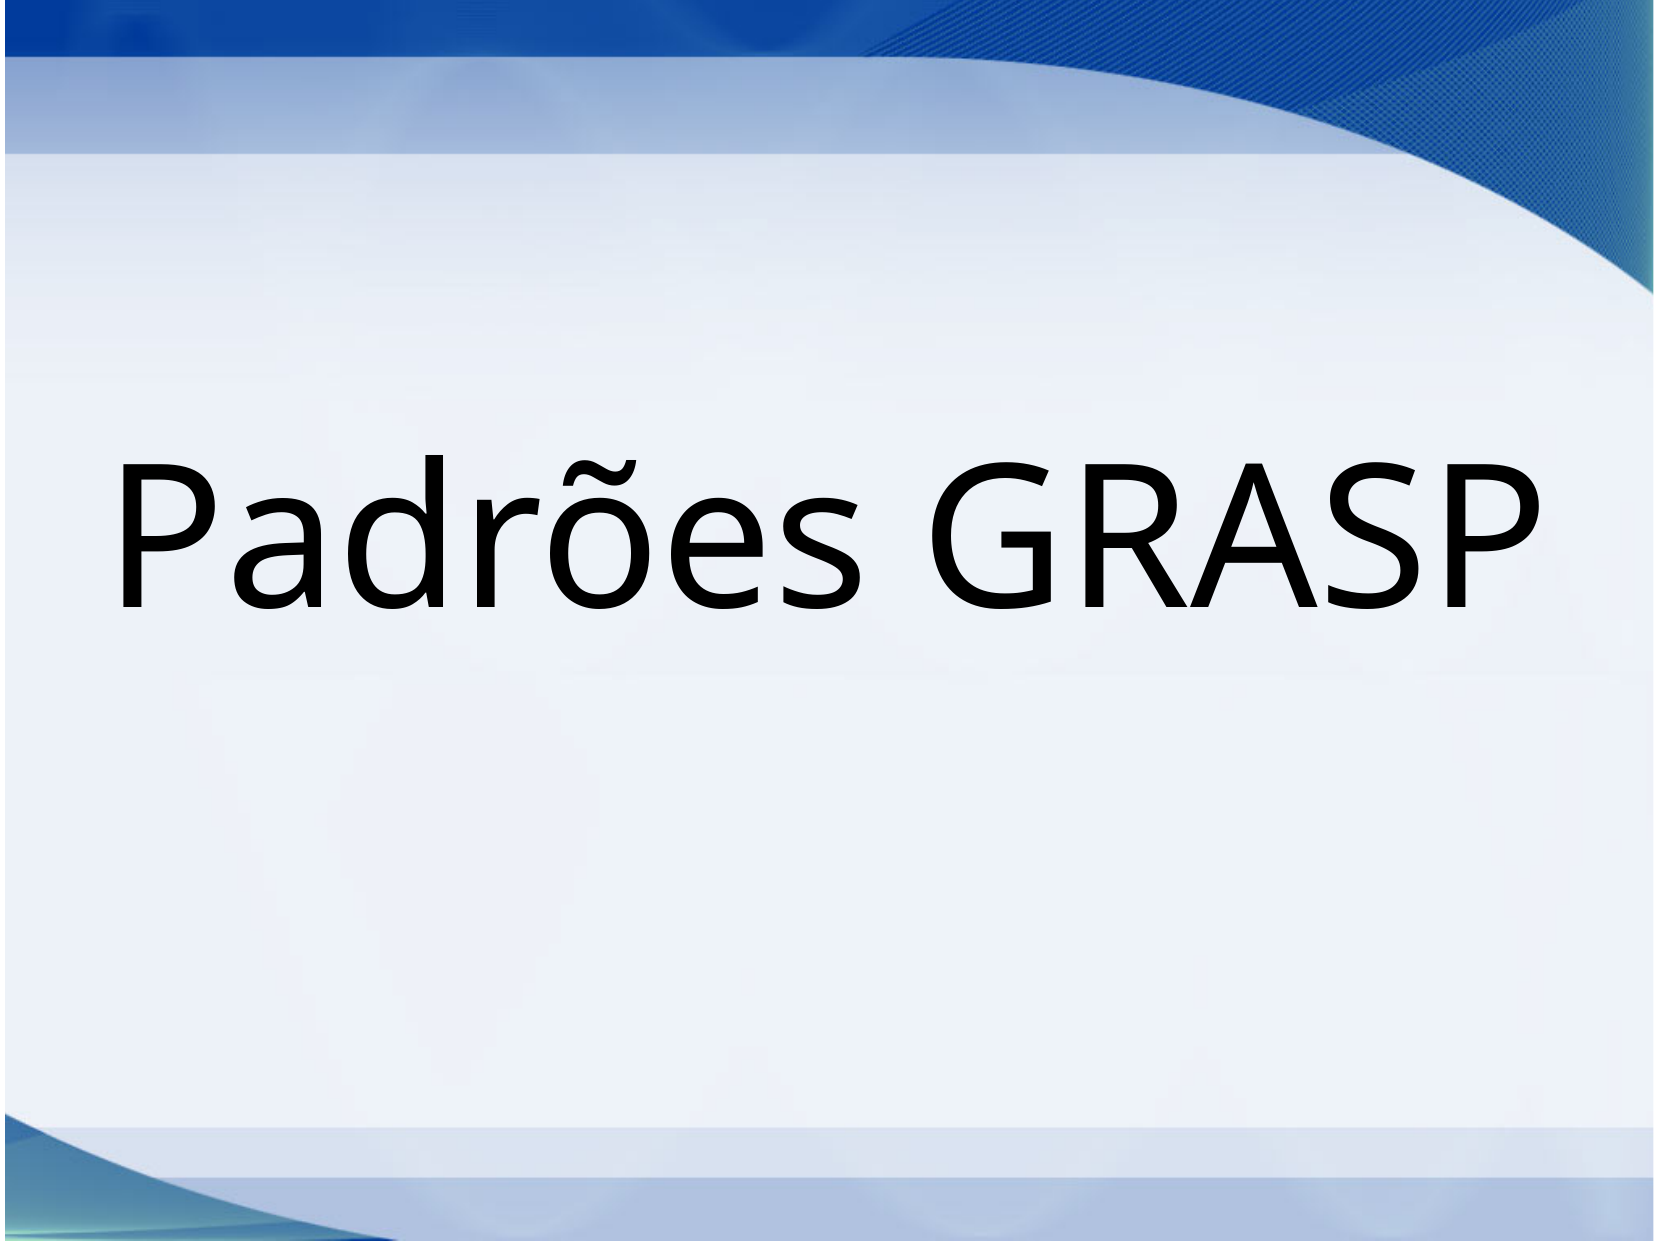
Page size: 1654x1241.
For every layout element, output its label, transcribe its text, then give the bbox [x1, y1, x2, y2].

subtitle Padrões GRASP [82, 49, 1571, 1010]
picture [5, 0, 1654, 1241]
